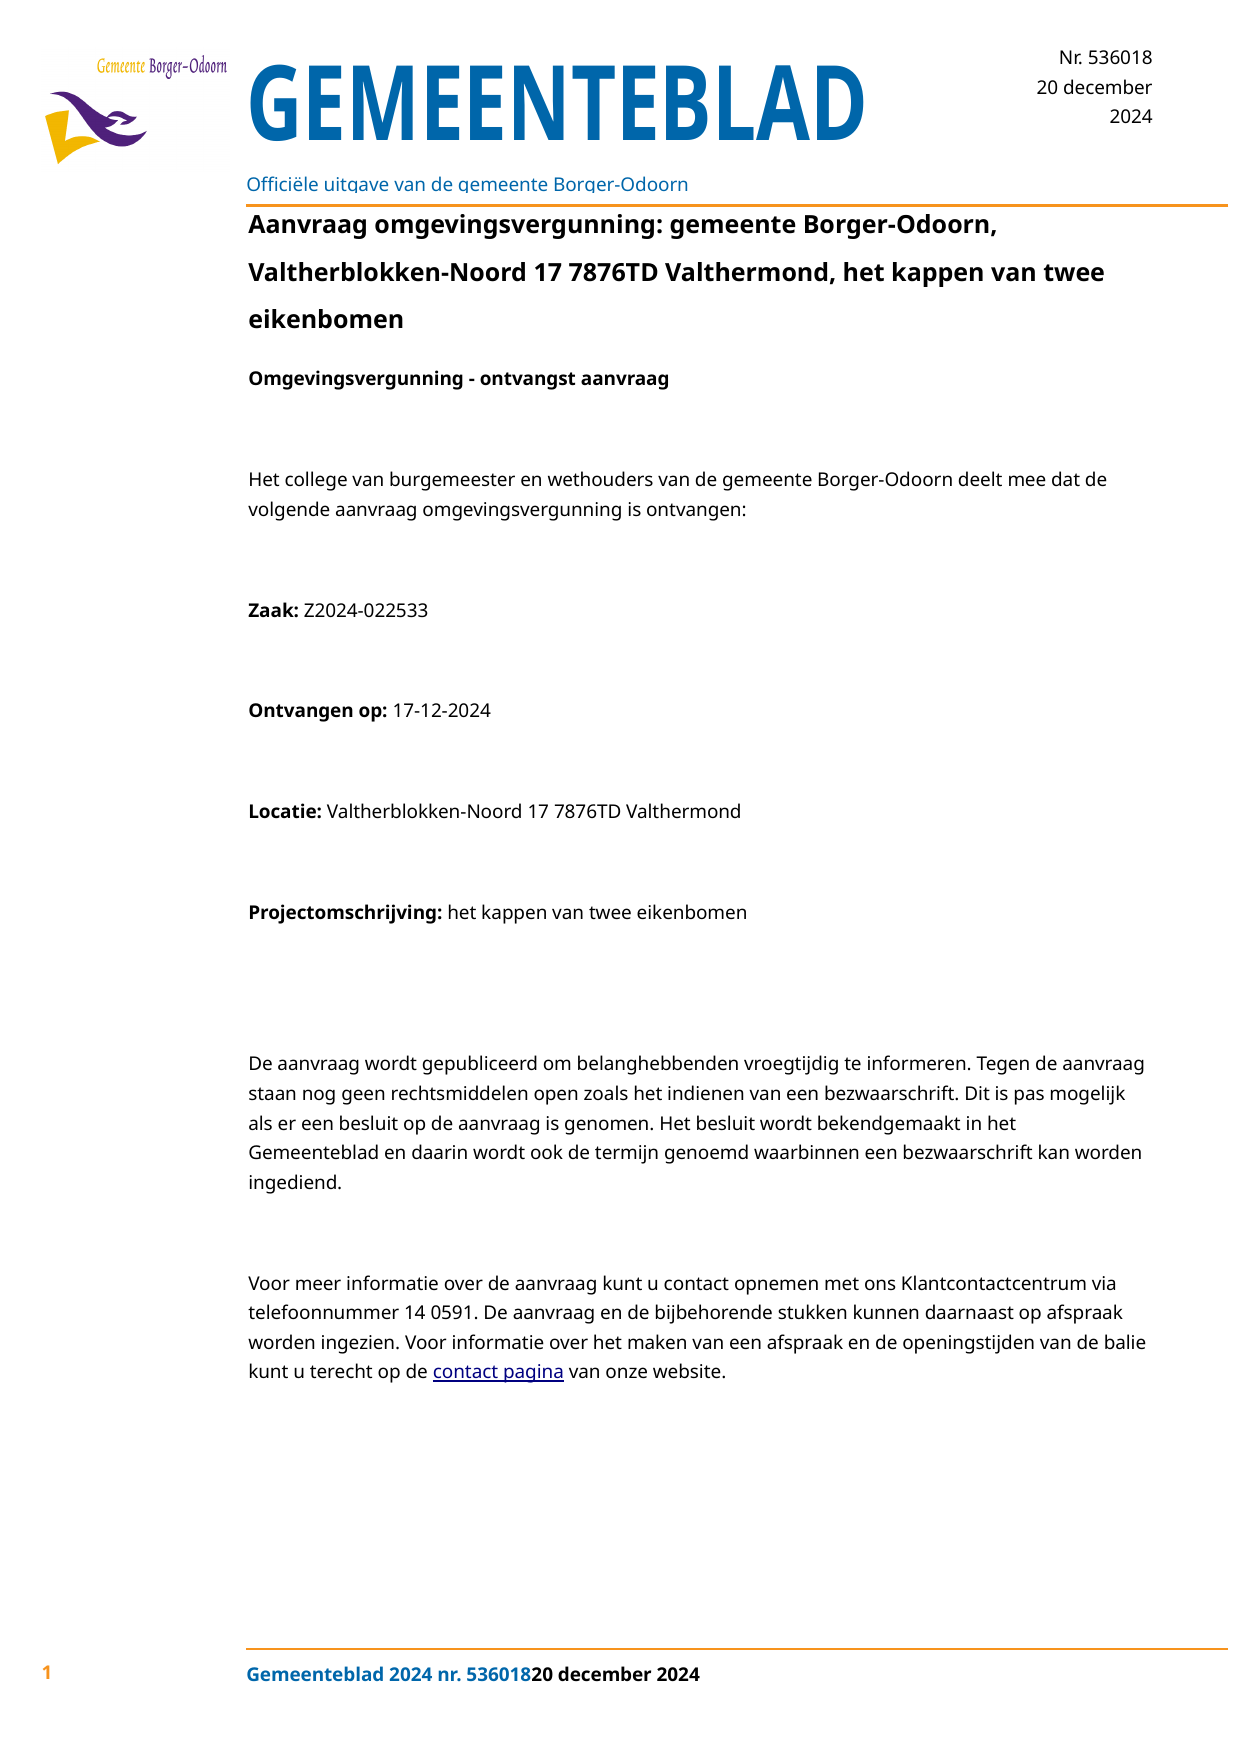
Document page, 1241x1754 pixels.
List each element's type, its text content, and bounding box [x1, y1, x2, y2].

text Omgevingsvergunning - ontvangst aanvraag [248, 366, 1152, 391]
text De aanvraag wordt gepubliceerd om belanghebbenden vroegtijdig te informeren. Tegen de aanvraag staan nog geen rechtsmiddelen open zoals het indienen van een bezwaarschrift. Dit is pas mogelijk als er een besluit op de aanvraag is genomen. Het besluit wordt bekendgemaakt in het Gemeenteblad en daarin wordt ook de termijn genoemd waarbinnen een bezwaarschrift kan worden ingediend. [248, 1051, 1152, 1194]
picture [41, 47, 231, 172]
text Het college van burgemeester en wethouders van de gemeente Borger-Odoorn deelt mee dat de volgende aanvraag omgevingsvergunning is ontvangen: [248, 466, 1152, 522]
text Zaak: Z2024-022533 [248, 597, 1152, 622]
text Voor meer informatie over de aanvraag kunt u contact opnemen met ons Klantcontactcentrum via telefoonnummer 14 0591. De aanvraag en de bijbehorende stukken kunnen daarnaast op afspraak worden ingezien. Voor informatie over het maken van een afspraak en de openingstijden van de balie kunt u terecht op de contact pagina van onze website. [248, 1270, 1152, 1384]
text Aanvraag omgevingsvergunning: gemeente Borger-Odoorn, Valtherblokken-Noord 17 7876TD Valthermond, het kappen van twee eikenbomen [248, 207, 1152, 336]
text Ontvangen op: 17-12-2024 [248, 698, 1152, 723]
text Projectomschrijving: het kappen van twee eikenbomen [248, 899, 1152, 925]
text Locatie: Valtherblokken-Noord 17 7876TD Valthermond [248, 798, 1152, 824]
